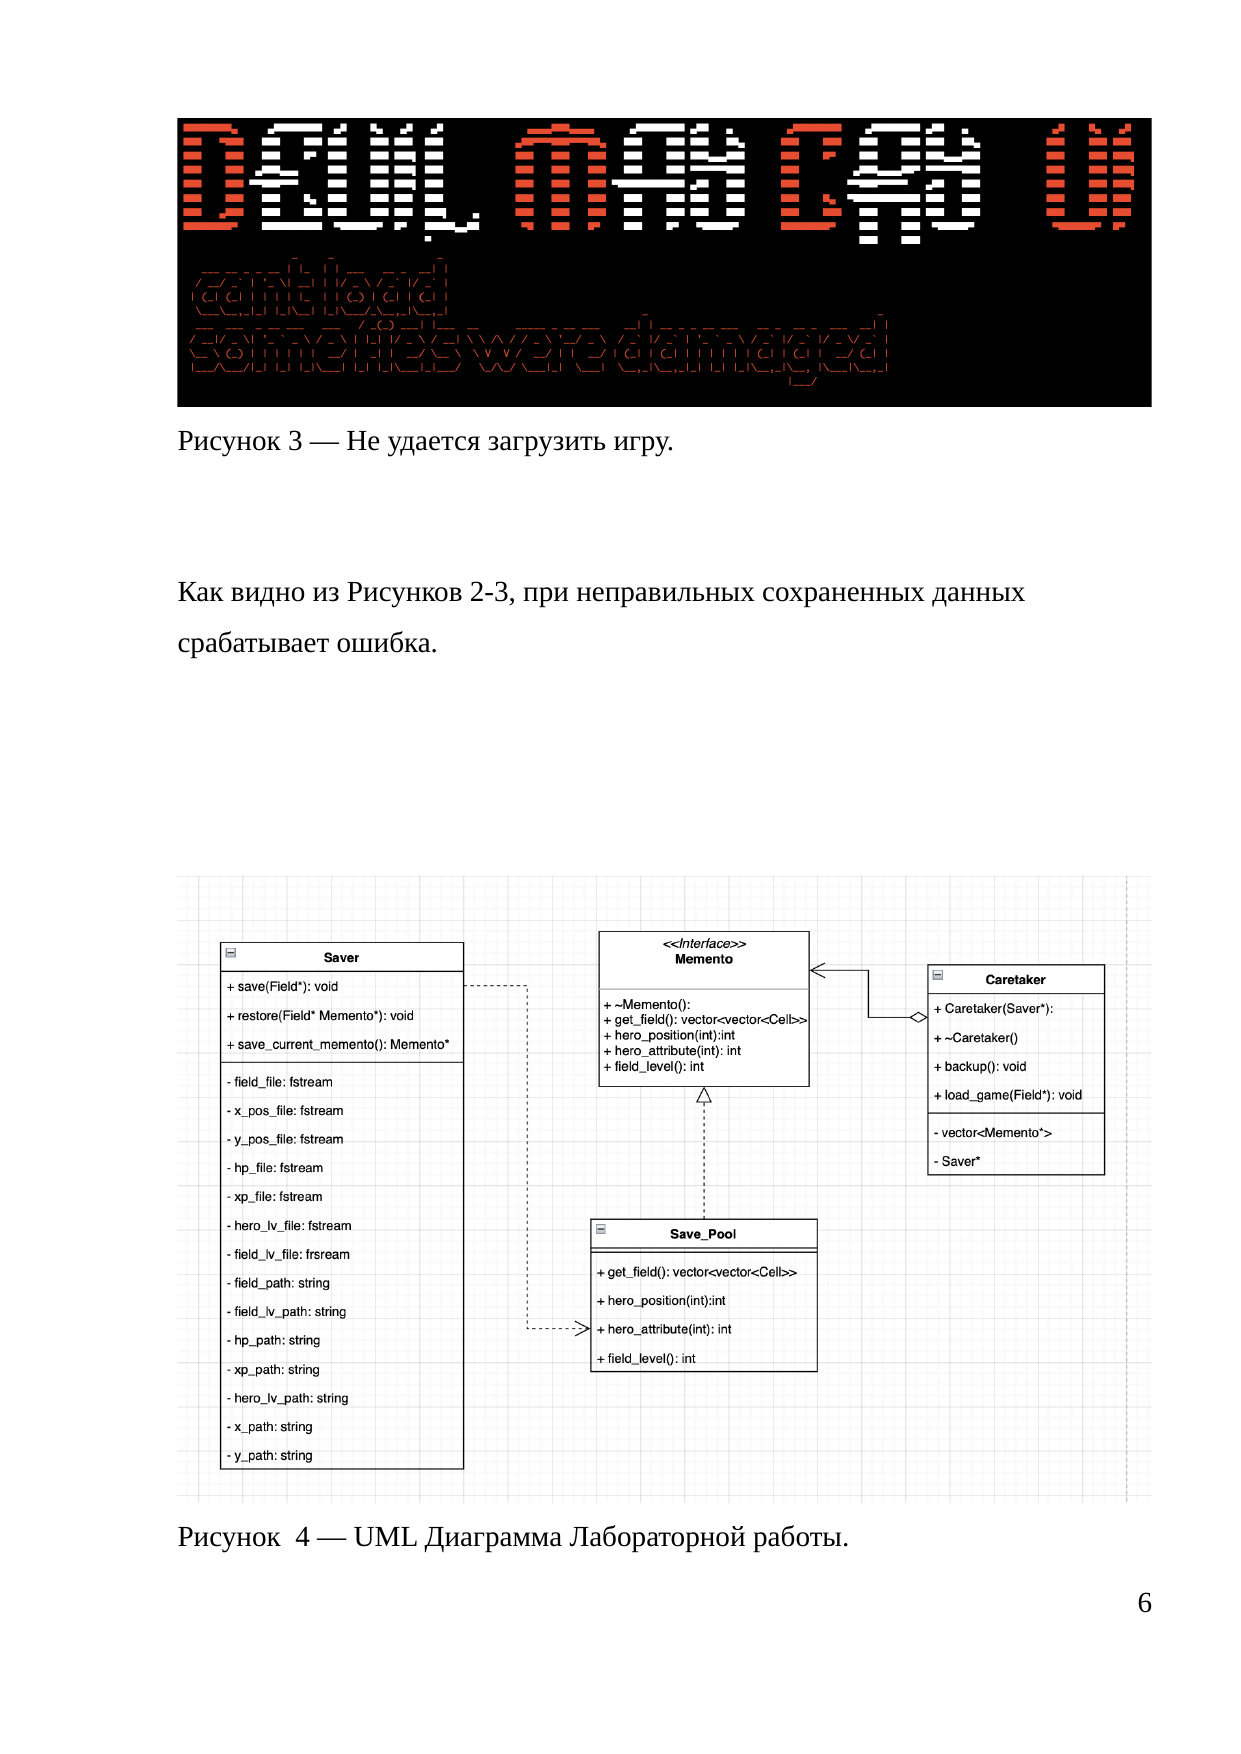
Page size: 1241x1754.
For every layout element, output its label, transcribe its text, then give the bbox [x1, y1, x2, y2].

text Рисунок 3 — Не удается загрузить игру. [177, 407, 1152, 457]
picture [177, 118, 1152, 407]
text Рисунок 4 — UML Диаграмма Лабораторной работы. [177, 1503, 1152, 1553]
text Как видно из Рисунков 2-3, при неправильных сохраненных данных срабатывает ошибка. [177, 574, 1152, 658]
picture [177, 876, 1152, 1503]
